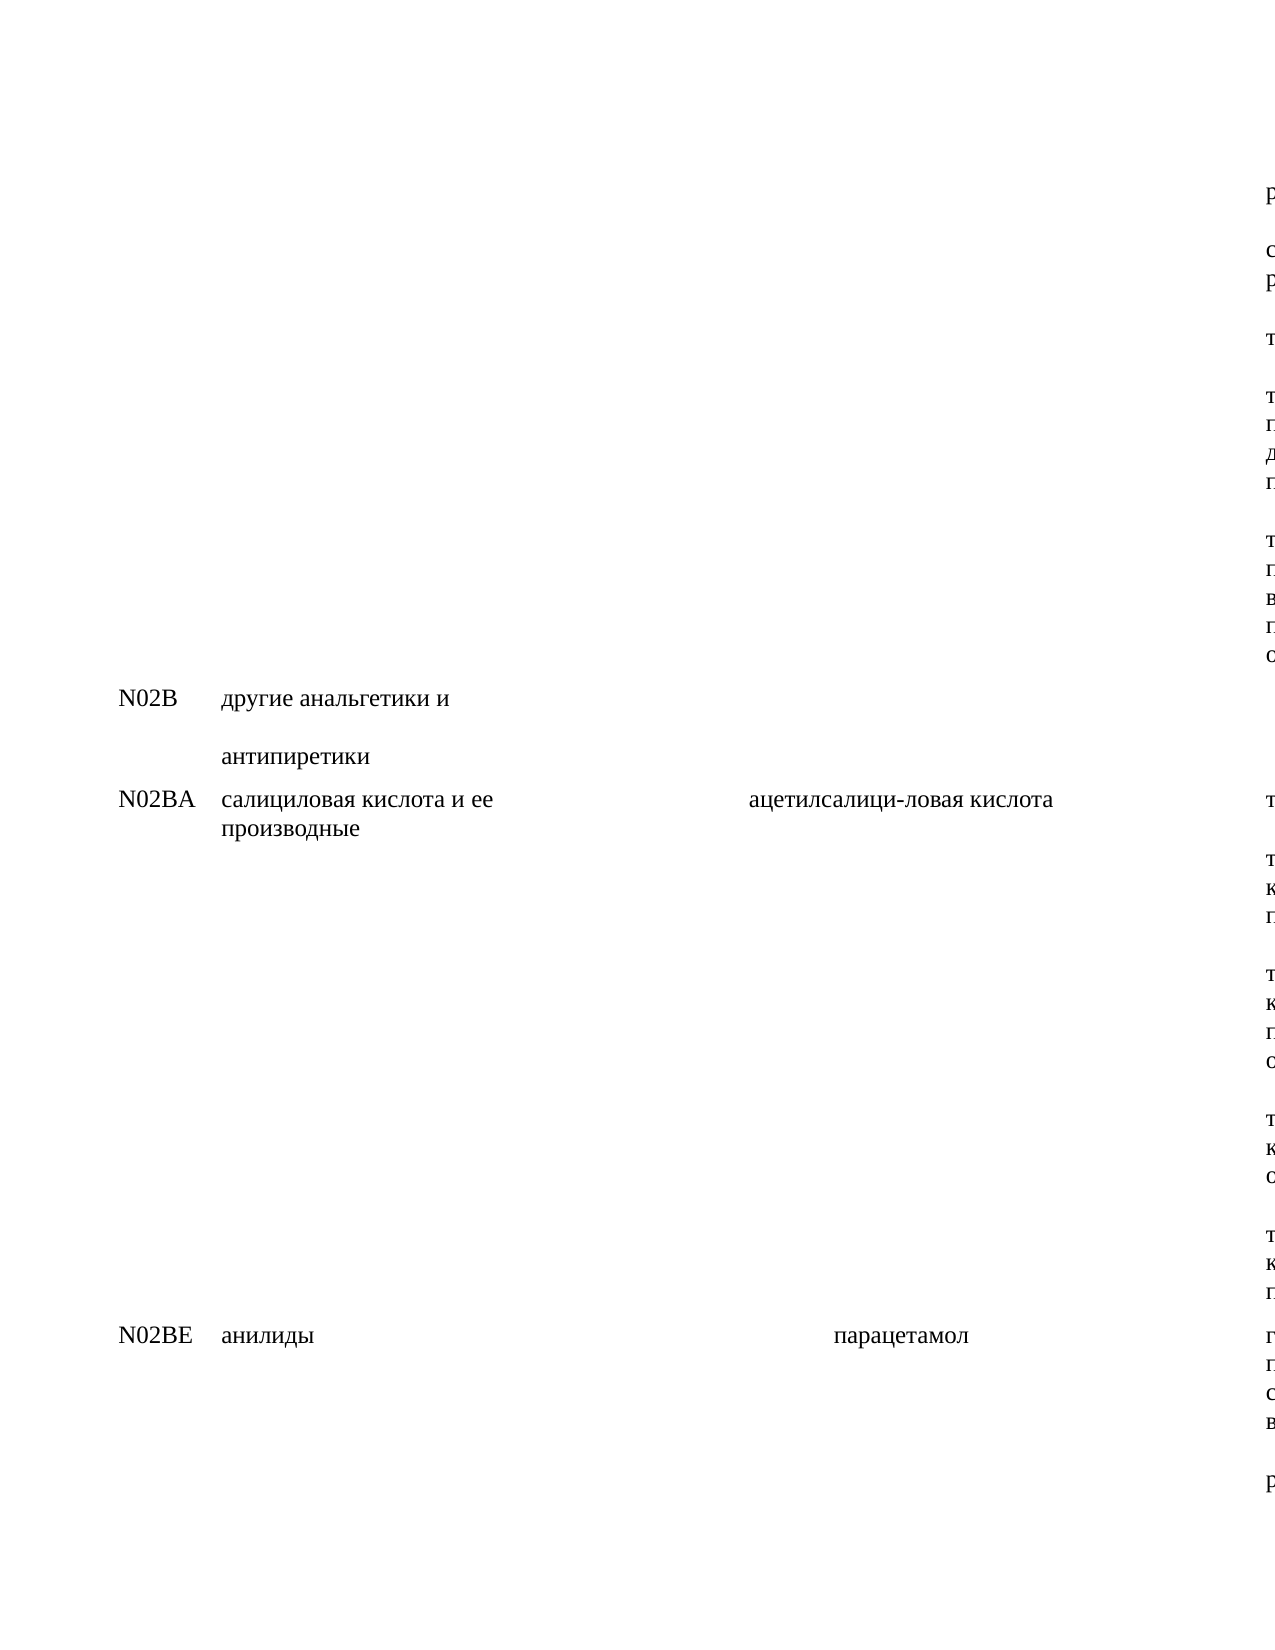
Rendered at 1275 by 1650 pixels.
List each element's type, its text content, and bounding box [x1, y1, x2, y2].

table_cell [537, 118, 1266, 683]
table_cell [118, 118, 221, 683]
table_cell [221, 118, 537, 683]
table_cell другие анальгетики и антипиретики [221, 683, 537, 784]
table_cell N02BE [118, 1320, 221, 1522]
table_cell ацетилсалици-ловая кислота [537, 785, 1266, 1320]
table_cell N02BA [118, 785, 221, 1320]
table_cell [1266, 683, 1275, 784]
table_cell салициловая кислота и ее производные [221, 785, 537, 1320]
table_cell парацетамол [537, 1320, 1266, 1522]
table_cell анилиды [221, 1320, 537, 1522]
table_cell N02B [118, 683, 221, 784]
table_cell [537, 683, 1266, 784]
